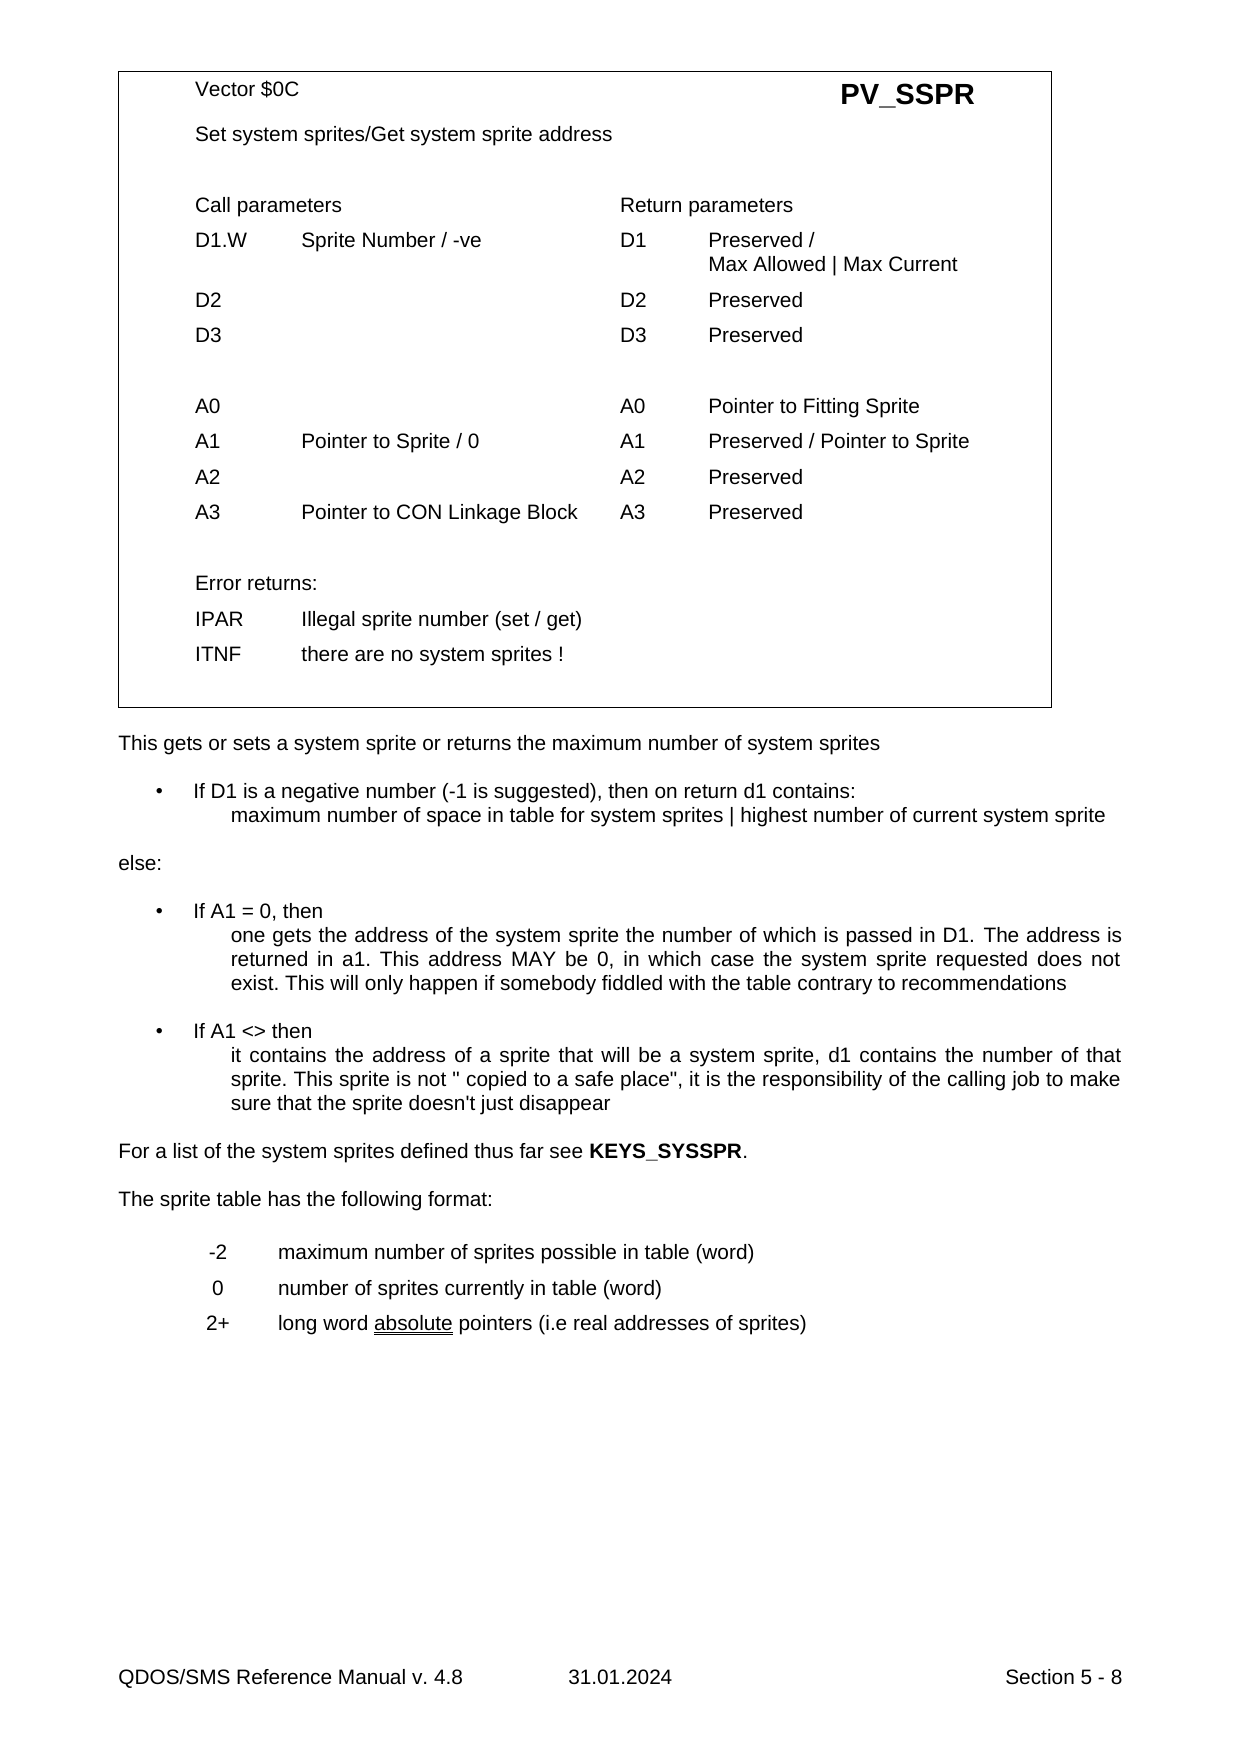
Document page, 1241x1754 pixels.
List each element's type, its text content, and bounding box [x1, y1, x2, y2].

list If D1 is a negative number (-1 is suggested), then on return d1 contains: [156, 779, 1122, 803]
table_cell [189, 152, 980, 187]
list it contains the address of a sprite that will be a system sprite, d1 contains the number of that sprite. This sprite is not " copied to a safe place", it is the responsibility of the calling job to make sure that the sprite doesn't just disappear [193, 1043, 1122, 1114]
table_cell [980, 353, 1051, 388]
table_cell [119, 565, 189, 601]
table_cell [295, 317, 614, 353]
table_cell Return parameters [614, 187, 980, 222]
table_cell [189, 671, 1051, 707]
table_cell [119, 671, 189, 707]
table_cell A0 [189, 388, 295, 423]
table_cell [189, 353, 295, 388]
table_cell long word absolute pointers (i.e real addresses of sprites) [272, 1305, 819, 1341]
table_cell [980, 388, 1051, 423]
text The sprite table has the following format: [118, 1186, 1122, 1210]
table_cell D1 [614, 223, 702, 282]
table_cell [119, 187, 189, 222]
table_cell ITNF [189, 636, 295, 671]
table_cell A3 [189, 494, 295, 530]
table_header maximum number of sprites possible in table (word) [272, 1234, 819, 1270]
table_cell A1 [614, 424, 702, 459]
table_cell D3 [614, 317, 702, 353]
table_cell 2+ [163, 1305, 272, 1341]
table_cell D2 [614, 282, 702, 317]
table_cell Preserved [703, 282, 980, 317]
table_cell [980, 424, 1051, 459]
table_cell [980, 459, 1051, 494]
table_cell [189, 530, 295, 565]
table_cell [980, 317, 1051, 353]
table_cell [295, 388, 614, 423]
table_cell A1 [189, 424, 295, 459]
table_cell Preserved / Pointer to Sprite [703, 424, 980, 459]
table_cell Call parameters [189, 187, 614, 222]
table_cell [119, 459, 189, 494]
table_cell there are no system sprites ! [295, 636, 1051, 671]
table_cell [119, 388, 189, 423]
table_cell [295, 353, 614, 388]
table_cell [119, 317, 189, 353]
list If A1 = 0, then [156, 899, 1122, 923]
list one gets the address of the system sprite the number of which is passed in D1. The address is returned in a1. This address MAY be 0, in which case the system sprite requested does not exist. This will only happen if somebody fiddled with the table contrary to recommendations [193, 923, 1122, 995]
table_cell A2 [614, 459, 702, 494]
table_cell A0 [614, 388, 702, 423]
list maximum number of space in table for system sprites | highest number of current system sprite [193, 803, 1122, 827]
table_cell Illegal sprite number (set / get) [295, 601, 1051, 636]
table_cell D3 [189, 317, 295, 353]
table_cell [703, 353, 980, 388]
table_cell Set system sprites/Get system sprite address [189, 116, 980, 152]
table_cell [980, 282, 1051, 317]
table_cell D1.W [189, 223, 295, 282]
table_cell [980, 152, 1051, 187]
table_cell 0 [163, 1270, 272, 1305]
table_header PV_SSPR [614, 72, 980, 116]
table_header [119, 72, 189, 116]
list If A1 <> then [156, 1019, 1122, 1043]
table_cell [119, 282, 189, 317]
table_cell [295, 530, 614, 565]
table_cell [119, 601, 189, 636]
table_cell Pointer to Fitting Sprite [703, 388, 980, 423]
table_cell Preserved [703, 494, 980, 530]
table_cell [295, 282, 614, 317]
table_cell Pointer to CON Linkage Block [295, 494, 614, 530]
text else: [118, 851, 1122, 875]
table_cell Preserved [703, 459, 980, 494]
table_cell [119, 494, 189, 530]
table_header -2 [163, 1234, 272, 1270]
table_cell [980, 494, 1051, 530]
table_cell Pointer to Sprite / 0 [295, 424, 614, 459]
table_cell [980, 187, 1051, 222]
table_header Vector $0C [189, 72, 614, 116]
table_cell [119, 424, 189, 459]
table_cell [119, 636, 189, 671]
table_header [980, 72, 1051, 116]
table_cell [119, 530, 189, 565]
table_cell [119, 116, 189, 152]
table_cell Preserved / Max Allowed | Max Current [703, 223, 980, 282]
table_cell Preserved [703, 317, 980, 353]
table_cell Error returns: [189, 565, 1051, 601]
list For a list of the system sprites defined thus far see KEYS_SYSSPR. [118, 1138, 1122, 1162]
table_cell IPAR [189, 601, 295, 636]
table_cell number of sprites currently in table (word) [272, 1270, 819, 1305]
table_cell Sprite Number / -ve [295, 223, 614, 282]
table_cell [119, 223, 189, 282]
table_cell A2 [189, 459, 295, 494]
text This gets or sets a system sprite or returns the maximum number of system sprites [118, 731, 1122, 755]
table_cell [119, 152, 189, 187]
table_cell [295, 459, 614, 494]
table_cell [119, 353, 189, 388]
table_cell [614, 530, 1051, 565]
table_cell D2 [189, 282, 295, 317]
table_cell [980, 223, 1051, 282]
table_cell [980, 116, 1051, 152]
table_cell A3 [614, 494, 702, 530]
table_cell [614, 353, 702, 388]
